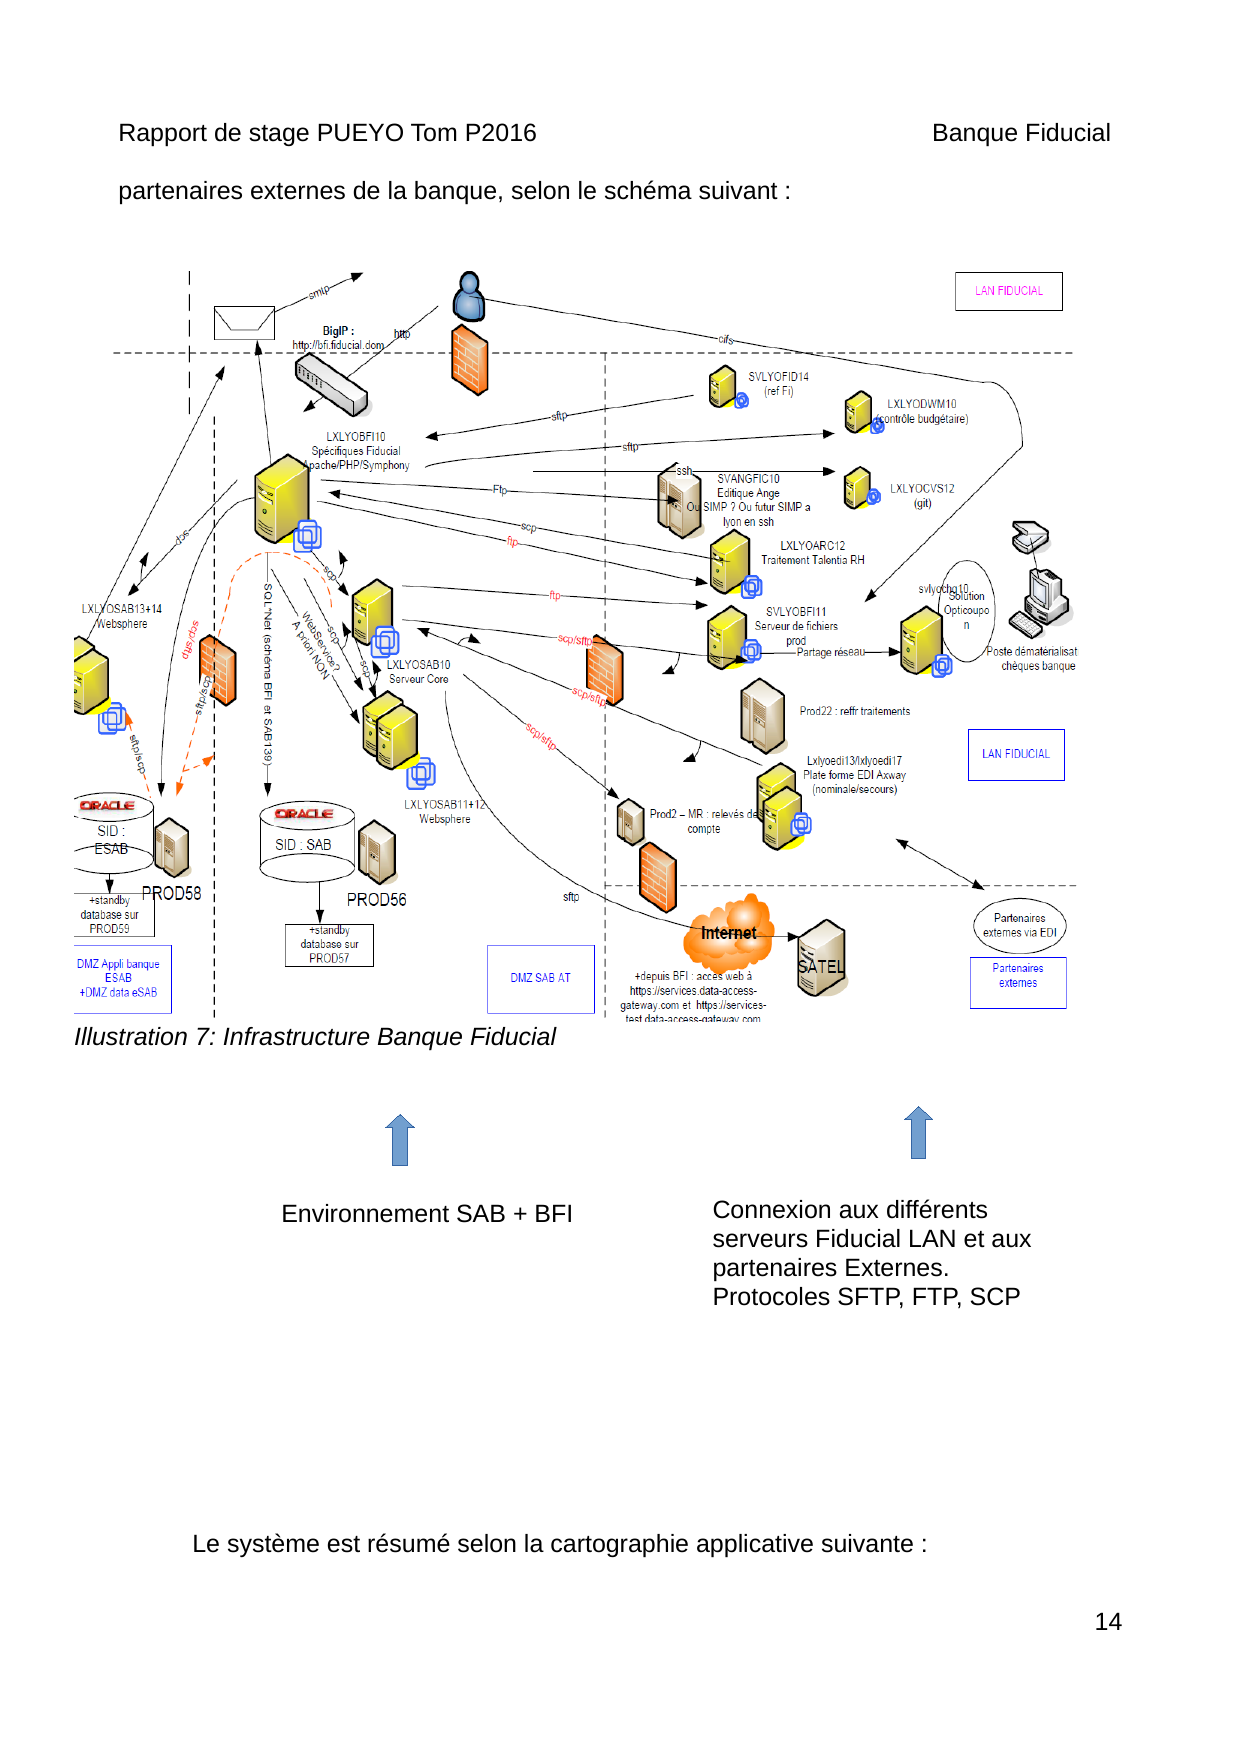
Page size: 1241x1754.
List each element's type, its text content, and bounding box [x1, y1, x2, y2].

text Illustration 7: Infrastructure Banque Fiducial [74, 1022, 1166, 1051]
picture [74, 271, 1079, 1022]
text Le système est résumé selon la cartographie applicative suivante : [118, 1529, 1122, 1558]
text partenaires externes de la banque, selon le schéma suivant : [118, 176, 1122, 205]
